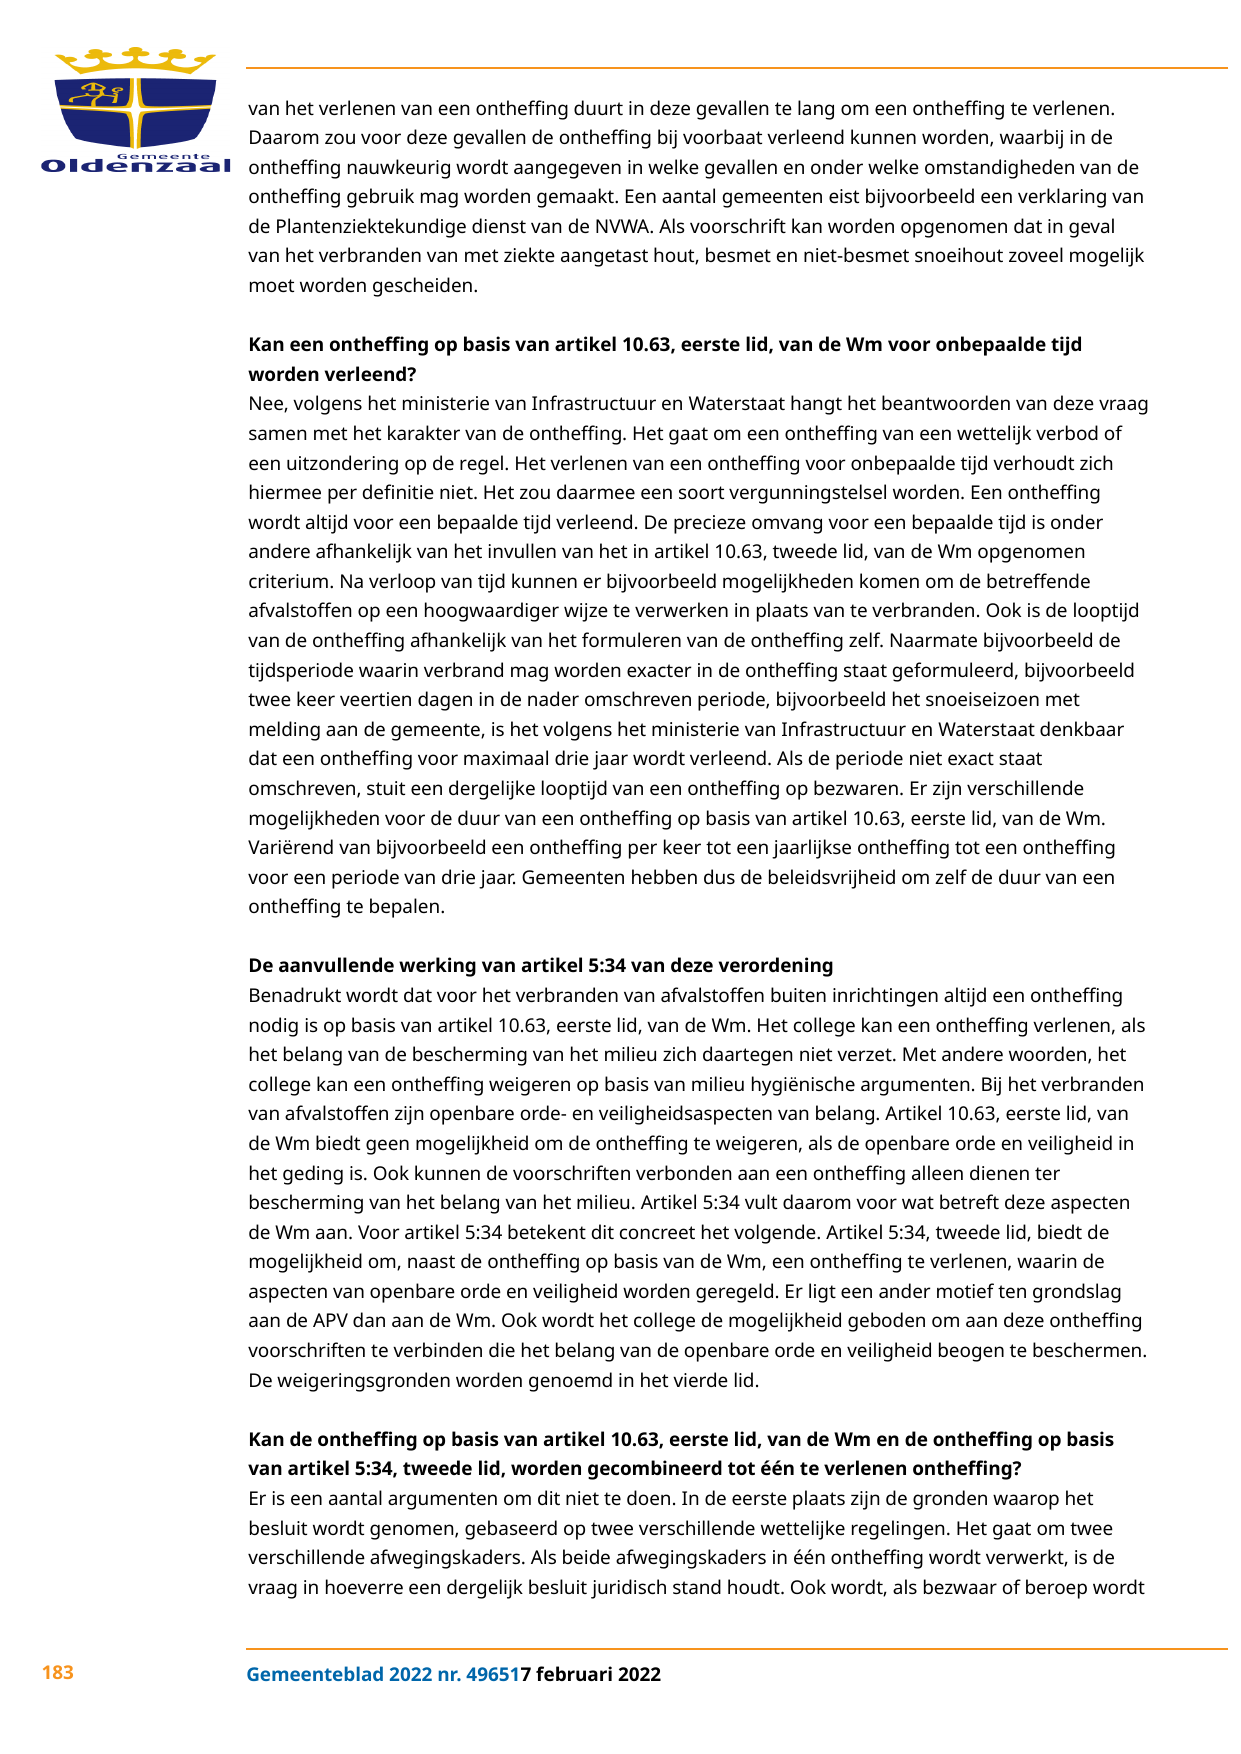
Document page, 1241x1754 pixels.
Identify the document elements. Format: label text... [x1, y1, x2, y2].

text Kan de ontheffing op basis van artikel 10.63, eerste lid, van de Wm en de ontheffing op basis van artikel 5:34, tweede lid, worden gecombineerd tot één te verlenen ontheffing? [248, 1426, 1152, 1481]
text Kan een ontheffing op basis van artikel 10.63, eerste lid, van de Wm voor onbepaalde tijd worden verleend? [248, 331, 1152, 387]
text Benadrukt wordt dat voor het verbranden van afvalstoffen buiten inrichtingen altijd een ontheffing nodig is op basis van artikel 10.63, eerste lid, van de Wm. Het college kan een ontheffing verlenen, als het belang van de bescherming van het milieu zich daartegen niet verzet. Met andere woorden, het college kan een ontheffing weigeren op basis van milieu hygiënische argumenten. Bij het verbranden van afvalstoffen zijn openbare orde- en veiligheidsaspecten van belang. Artikel 10.63, eerste lid, van de Wm biedt geen mogelijkheid om de ontheffing te weigeren, als de openbare orde en veiligheid in het geding is. Ook kunnen de voorschriften verbonden aan een ontheffing alleen dienen ter bescherming van het belang van het milieu. Artikel 5:34 vult daarom voor wat betreft deze aspecten de Wm aan. Voor artikel 5:34 betekent dit concreet het volgende. Artikel 5:34, tweede lid, biedt de mogelijkheid om, naast de ontheffing op basis van de Wm, een ontheffing te verlenen, waarin de aspecten van openbare orde en veiligheid worden geregeld. Er ligt een ander motief ten grondslag aan de APV dan aan de Wm. Ook wordt het college de mogelijkheid geboden om aan deze ontheffing voorschriften te verbinden die het belang van de openbare orde en veiligheid beogen te beschermen. De weigeringsgronden worden genoemd in het vierde lid. [248, 982, 1152, 1393]
text De aanvullende werking van artikel 5:34 van deze verordening [248, 953, 1152, 978]
text Er is een aantal argumenten om dit niet te doen. In de eerste plaats zijn de gronden waarop het besluit wordt genomen, gebaseerd op twee verschillende wettelijke regelingen. Het gaat om twee verschillende afwegingskaders. Als beide afwegingskaders in één ontheffing wordt verwerkt, is de vraag in hoeverre een dergelijk besluit juridisch stand houdt. Ook wordt, als bezwaar of beroep wordt [248, 1485, 1152, 1600]
text Nee, volgens het ministerie van Infrastructuur en Waterstaat hangt het beantwoorden van deze vraag samen met het karakter van de ontheffing. Het gaat om een ontheffing van een wettelijk verbod of een uitzondering op de regel. Het verlenen van een ontheffing voor onbepaalde tijd verhoudt zich hiermee per definitie niet. Het zou daarmee een soort vergunningstelsel worden. Een ontheffing wordt altijd voor een bepaalde tijd verleend. De precieze omvang voor een bepaalde tijd is onder andere afhankelijk van het invullen van het in artikel 10.63, tweede lid, van de Wm opgenomen criterium. Na verloop van tijd kunnen er bijvoorbeeld mogelijkheden komen om de betreffende afvalstoffen op een hoogwaardiger wijze te verwerken in plaats van te verbranden. Ook is de looptijd van de ontheffing afhankelijk van het formuleren van de ontheffing zelf. Naarmate bijvoorbeeld de tijdsperiode waarin verbrand mag worden exacter in de ontheffing staat geformuleerd, bijvoorbeeld twee keer veertien dagen in de nader omschreven periode, bijvoorbeeld het snoeiseizoen met melding aan de gemeente, is het volgens het ministerie van Infrastructuur en Waterstaat denkbaar dat een ontheffing voor maximaal drie jaar wordt verleend. Als de periode niet exact staat omschreven, stuit een dergelijke looptijd van een ontheffing op bezwaren. Er zijn verschillende mogelijkheden voor de duur van een ontheffing op basis van artikel 10.63, eerste lid, van de Wm. Variërend van bijvoorbeeld een ontheffing per keer tot een jaarlijkse ontheffing tot een ontheffing voor een periode van drie jaar. Gemeenten hebben dus de beleidsvrijheid om zelf de duur van een ontheffing te bepalen. [248, 391, 1152, 919]
text van het verlenen van een ontheffing duurt in deze gevallen te lang om een ontheffing te verlenen. Daarom zou voor deze gevallen de ontheffing bij voorbaat verleend kunnen worden, waarbij in de ontheffing nauwkeurig wordt aangegeven in welke gevallen en onder welke omstandigheden van de ontheffing gebruik mag worden gemaakt. Een aantal gemeenten eist bijvoorbeeld een verklaring van de Plantenziektekundige dienst van de NVWA. Als voorschrift kan worden opgenomen dat in geval van het verbranden van met ziekte aangetast hout, besmet en niet-besmet snoeihout zoveel mogelijk moet worden gescheiden. [248, 95, 1152, 298]
picture [41, 47, 231, 172]
